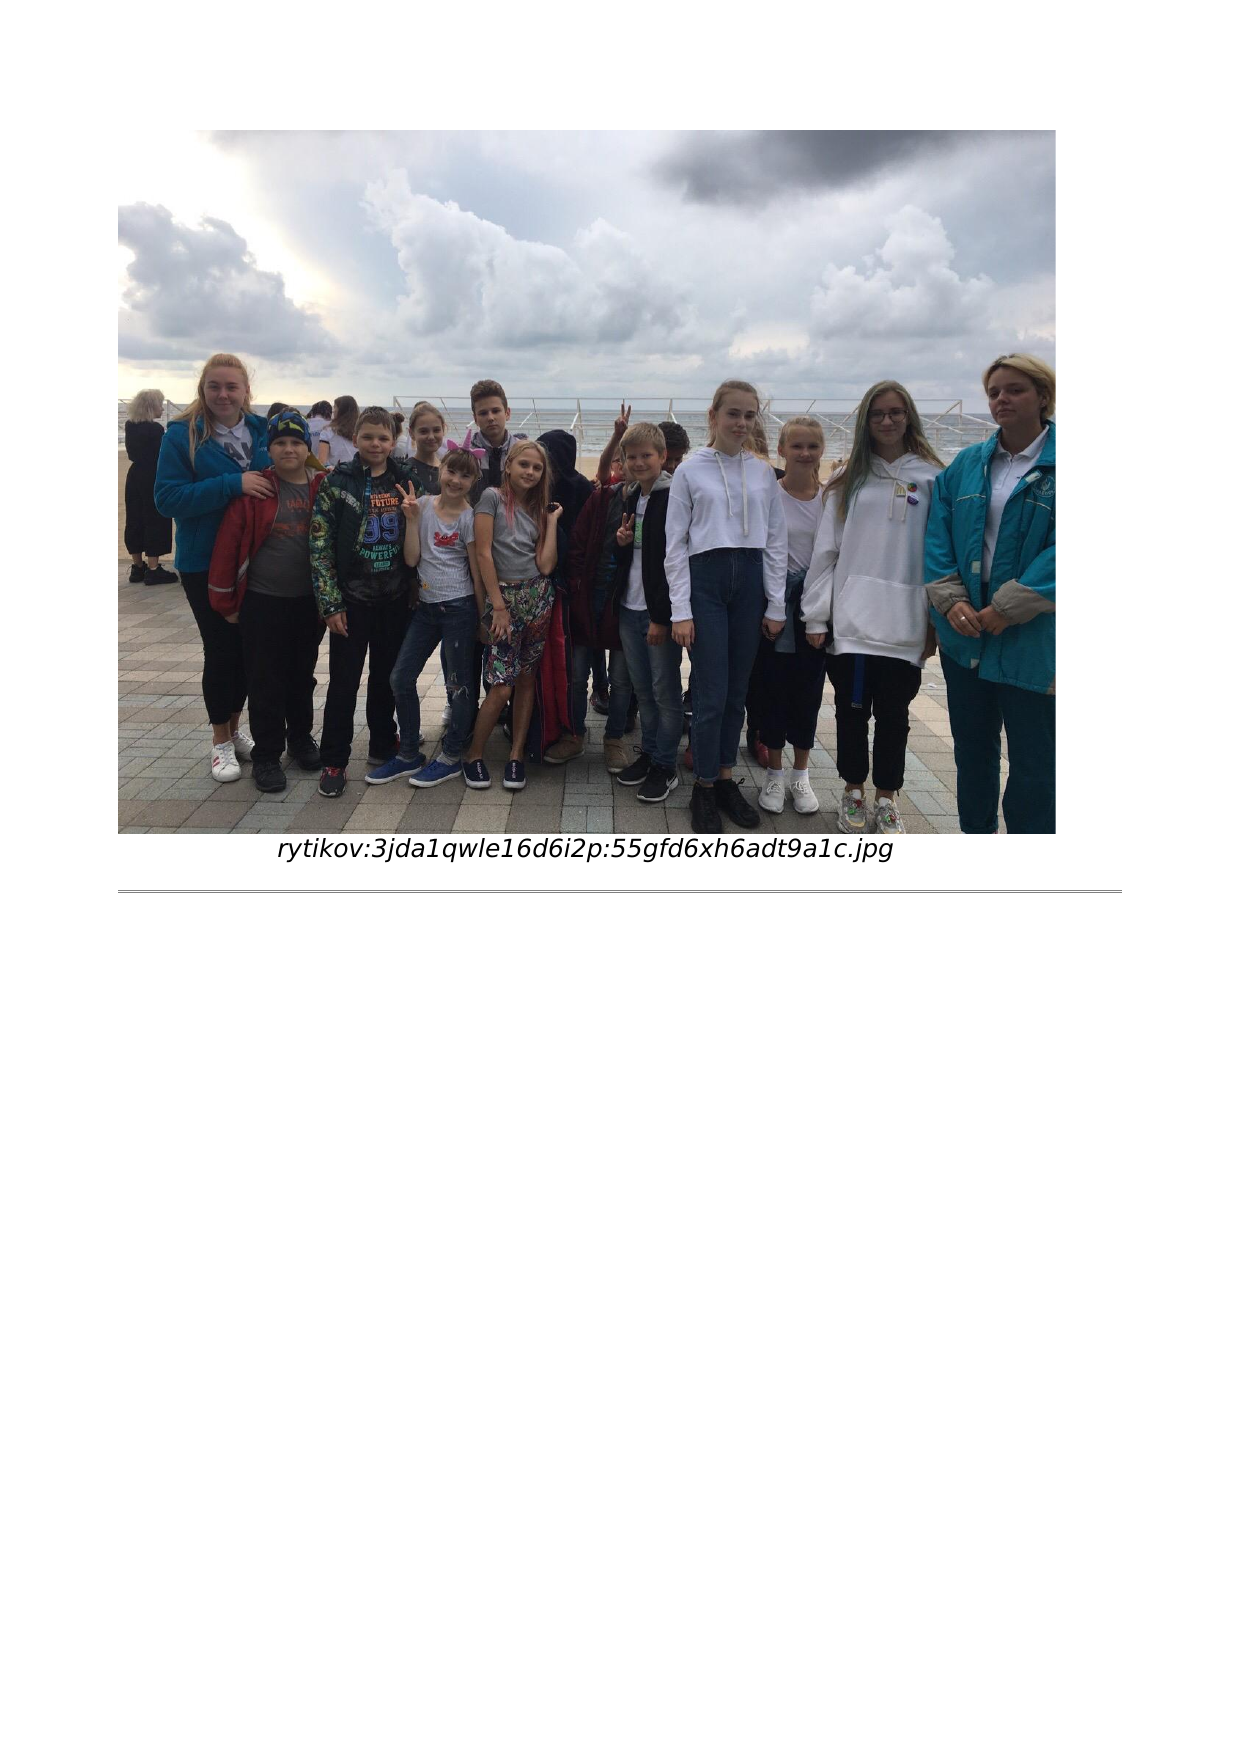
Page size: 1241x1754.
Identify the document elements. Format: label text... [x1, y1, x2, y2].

text rytikov:3jda1qwle16d6i2p:55gfd6xh6adt9a1c.jpg [118, 834, 1056, 863]
picture [1026, 554, 1056, 582]
picture [118, 130, 1056, 834]
